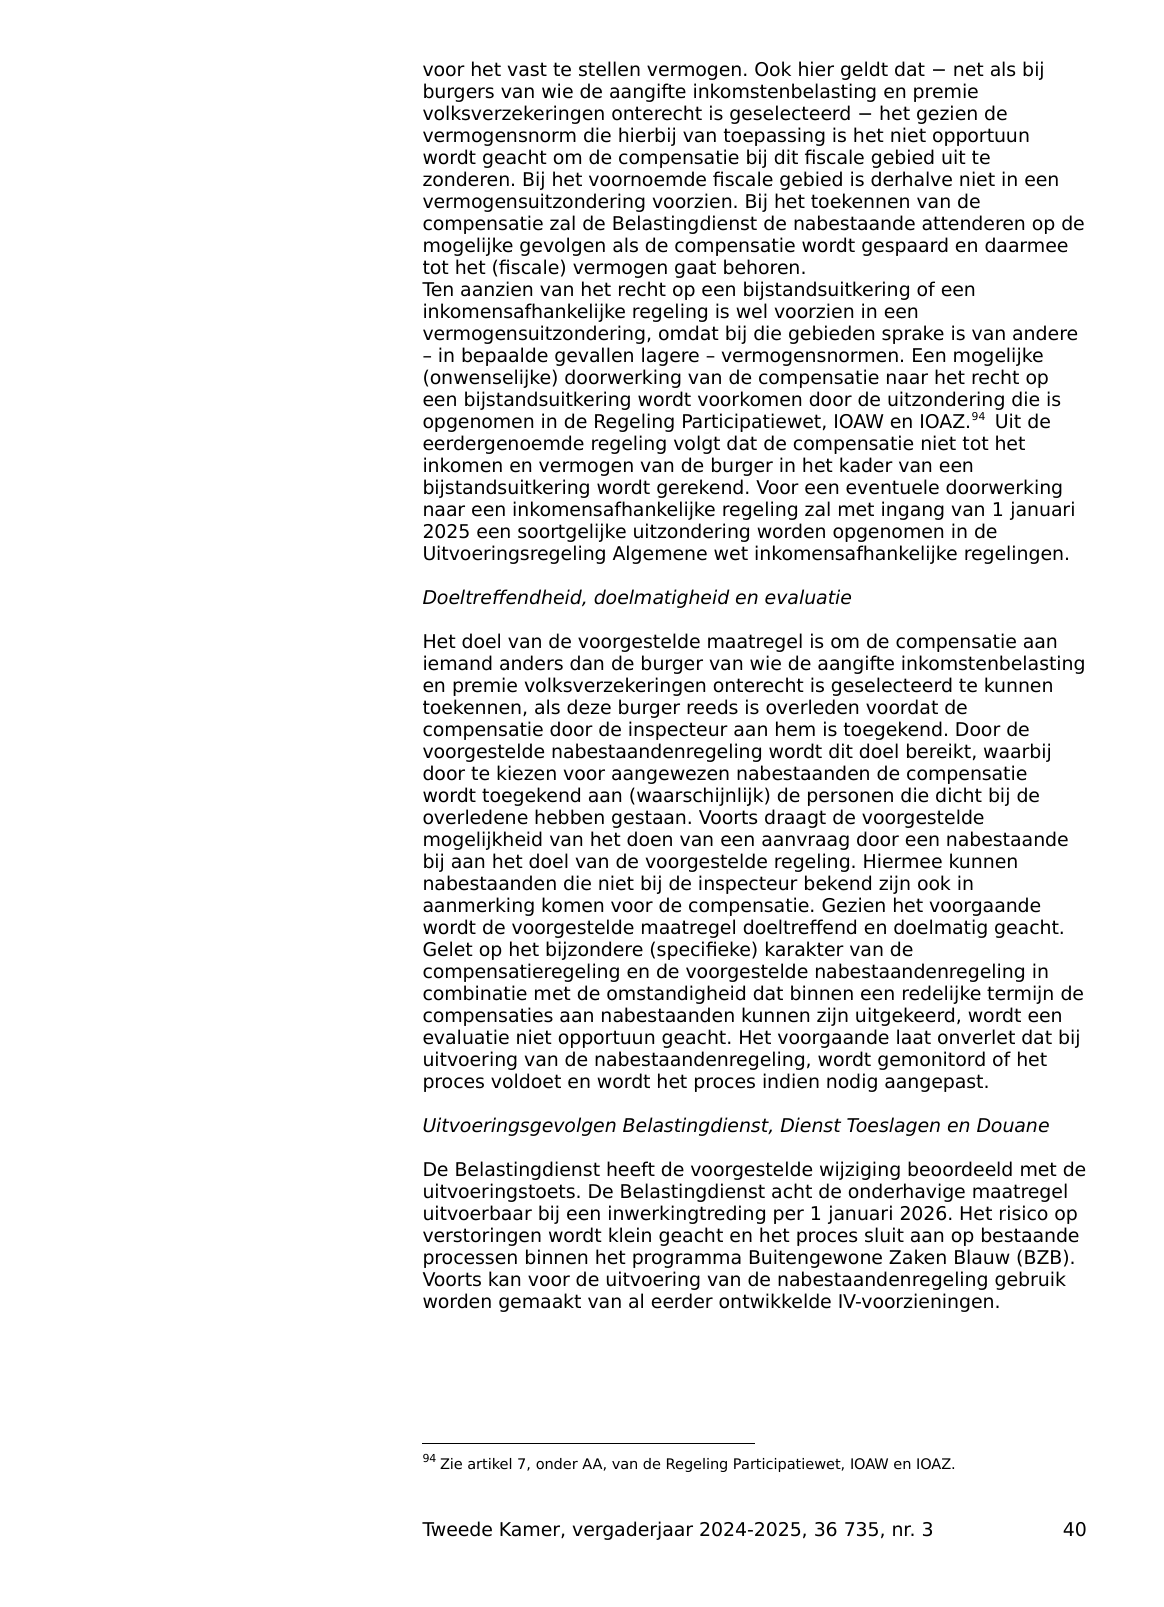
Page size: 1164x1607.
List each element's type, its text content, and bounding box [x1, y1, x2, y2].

subtitle Doeltreffendheid, doelmatigheid en evaluatie [422, 587, 1087, 609]
text Ten aanzien van het recht op een bijstandsuitkering of een inkomensafhankelijke regeling is wel voorzien in een vermogensuitzondering, omdat bij die gebieden sprake is van andere – in bepaalde gevallen lagere – vermogensnormen. Een mogelijke (onwenselijke) doorwerking van de compensatie naar het recht op een bijstandsuitkering wordt voorkomen door de uitzondering die is opgenomen in de Regeling Participatiewet, IOAW en IOAZ. Uit de eerdergenoemde regeling volgt dat de compensatie niet tot het inkomen en vermogen van de burger in het kader van een bijstandsuitkering wordt gerekend. Voor een eventuele doorwerking naar een inkomensafhankelijke regeling zal met ingang van 1 januari 2025 een soortgelijke uitzondering worden opgenomen in de Uitvoeringsregeling Algemene wet inkomensafhankelijke regelingen. [422, 279, 1087, 564]
text Zie artikel 7, onder AA, van de Regeling Participatiewet, IOAW en IOAZ. [422, 1452, 1087, 1474]
text De Belastingdienst heeft de voorgestelde wijziging beoordeeld met de uitvoeringstoets. De Belastingdienst acht de onderhavige maatregel uitvoerbaar bij een inwerkingtreding per 1 januari 2026. Het risico op verstoringen wordt klein geacht en het proces sluit aan op bestaande processen binnen het programma Buitengewone Zaken Blauw (BZB). Voorts kan voor de uitvoering van de nabestaandenregeling gebruik worden gemaakt van al eerder ontwikkelde IV-voorzieningen. [422, 1159, 1087, 1313]
text voor het vast te stellen vermogen. Ook hier geldt dat − net als bij burgers van wie de aangifte inkomstenbelasting en premie volksverzekeringen onterecht is geselecteerd − het gezien de vermogensnorm die hierbij van toepassing is het niet opportuun wordt geacht om de compensatie bij dit fiscale gebied uit te zonderen. Bij het voornoemde fiscale gebied is derhalve niet in een vermogensuitzondering voorzien. Bij het toekennen van de compensatie zal de Belastingdienst de nabestaande attenderen op de mogelijke gevolgen als de compensatie wordt gespaard en daarmee tot het (fiscale) vermogen gaat behoren. [422, 59, 1087, 279]
text Het doel van de voorgestelde maatregel is om de compensatie aan iemand anders dan de burger van wie de aangifte inkomstenbelasting en premie volksverzekeringen onterecht is geselecteerd te kunnen toekennen, als deze burger reeds is overleden voordat de compensatie door de inspecteur aan hem is toegekend. Door de voorgestelde nabestaandenregeling wordt dit doel bereikt, waarbij door te kiezen voor aangewezen nabestaanden de compensatie wordt toegekend aan (waarschijnlijk) de personen die dicht bij de overledene hebben gestaan. Voorts draagt de voorgestelde mogelijkheid van het doen van een aanvraag door een nabestaande bij aan het doel van de voorgestelde regeling. Hiermee kunnen nabestaanden die niet bij de inspecteur bekend zijn ook in aanmerking komen voor de compensatie. Gezien het voorgaande wordt de voorgestelde maatregel doeltreffend en doelmatig geacht. [422, 631, 1087, 939]
subtitle Uitvoeringsgevolgen Belastingdienst, Dienst Toeslagen en Douane [422, 1115, 1087, 1137]
text Gelet op het bijzondere (specifieke) karakter van de compensatieregeling en de voorgestelde nabestaandenregeling in combinatie met de omstandigheid dat binnen een redelijke termijn de compensaties aan nabestaanden kunnen zijn uitgekeerd, wordt een evaluatie niet opportuun geacht. Het voorgaande laat onverlet dat bij uitvoering van de nabestaandenregeling, wordt gemonitord of het proces voldoet en wordt het proces indien nodig aangepast. [422, 939, 1087, 1092]
